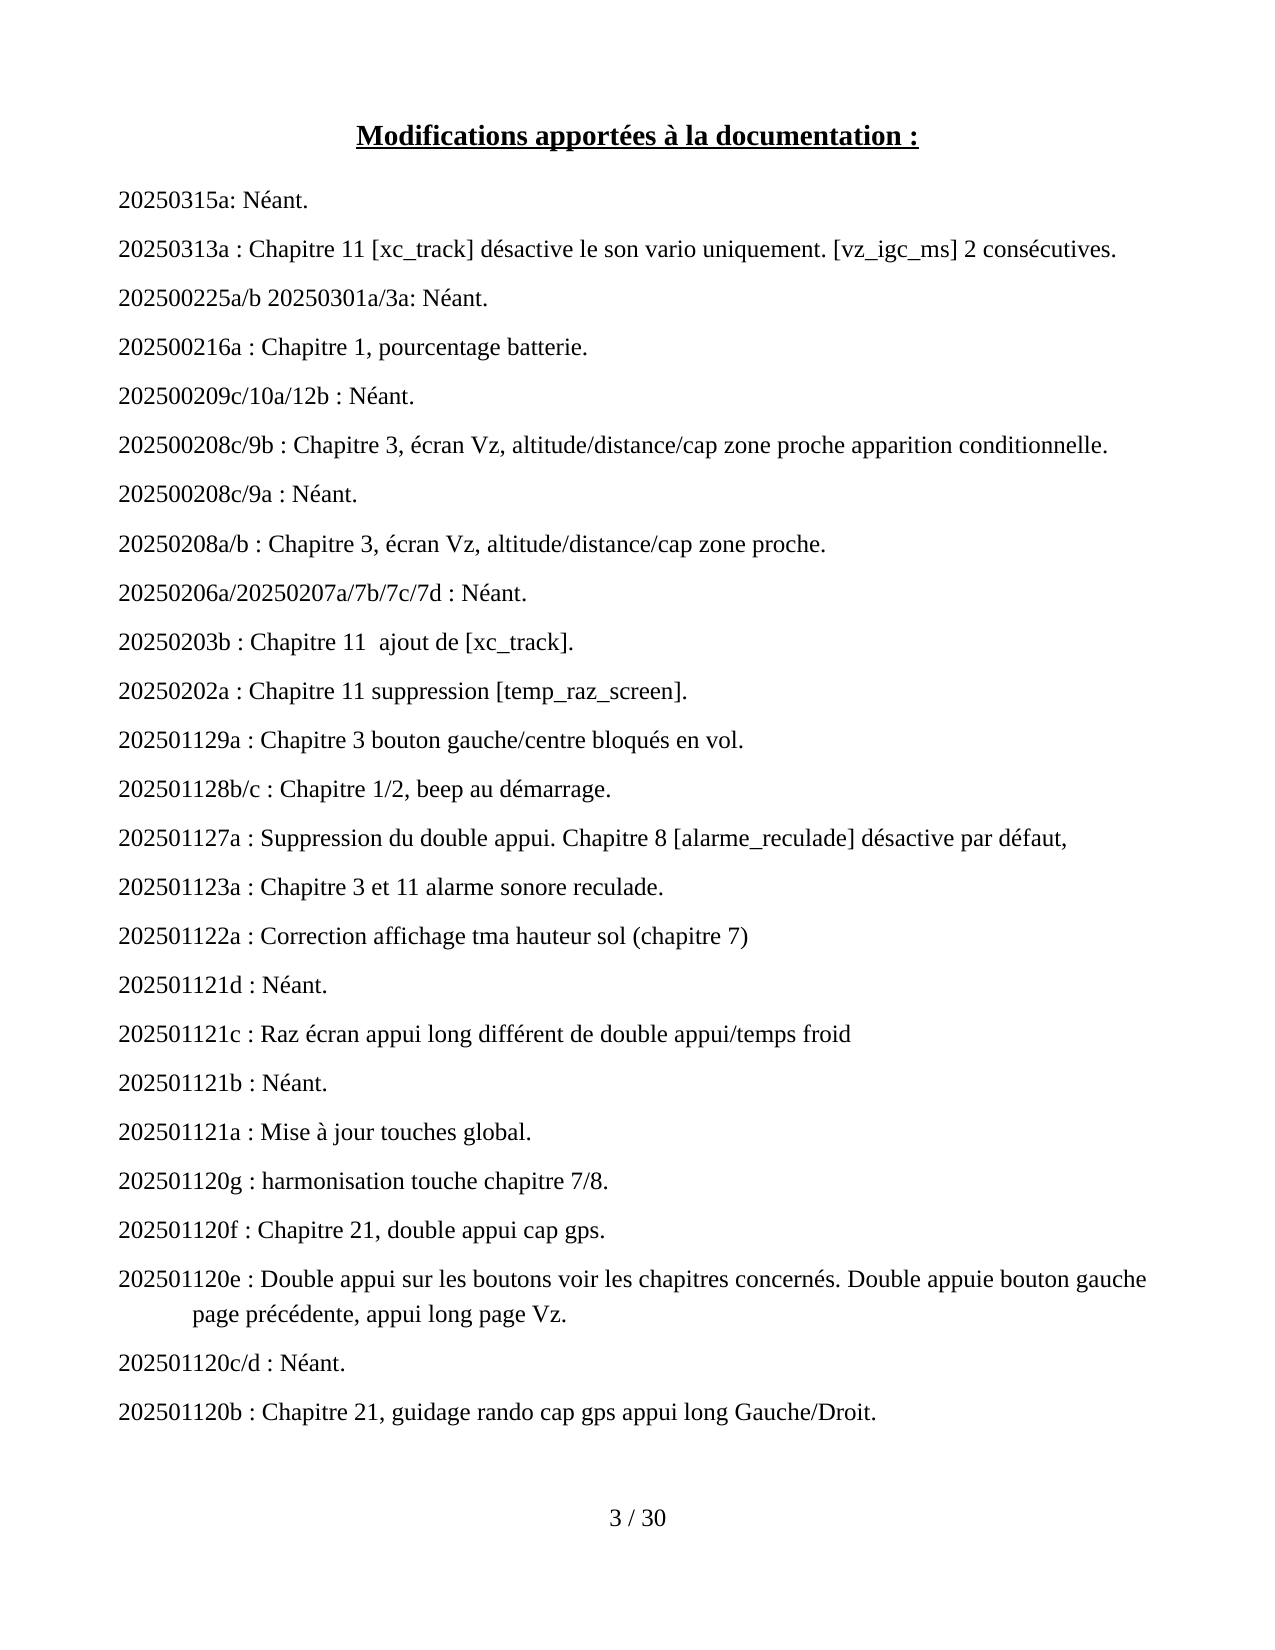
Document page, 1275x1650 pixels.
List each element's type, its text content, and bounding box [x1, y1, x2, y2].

text 202500208c/9b : Chapitre 3, écran Vz, altitude/distance/cap zone proche apparition conditionnelle. [118, 431, 1157, 459]
text 202501123a : Chapitre 3 et 11 alarme sonore reculade. [118, 872, 1157, 901]
text 202501121d : Néant. [118, 970, 1157, 999]
text 202500208c/9a : Néant. [118, 479, 1157, 508]
text 20250315a: Néant. [118, 185, 1157, 214]
text 20250203b : Chapitre 11 ajout de [xc_track]. [118, 627, 1157, 656]
text 202501120e : Double appui sur les boutons voir les chapitres concernés. Double appuie bouton gauche page précédente, appui long page Vz. [118, 1264, 1157, 1328]
text 202501121a : Mise à jour touches global. [118, 1117, 1157, 1146]
text Modifications apportées à la documentation : [118, 118, 1157, 152]
text 20250206a/20250207a/7b/7c/7d : Néant. [118, 578, 1157, 606]
text 202501120c/d : Néant. [118, 1348, 1157, 1377]
text 202501121c : Raz écran appui long différent de double appui/temps froid [118, 1019, 1157, 1048]
text 202501127a : Suppression du double appui. Chapitre 8 [alarme_reculade] désactive par défaut, [118, 823, 1157, 852]
text 20250202a : Chapitre 11 suppression [temp_raz_screen]. [118, 676, 1157, 704]
text 202501128b/c : Chapitre 1/2, beep au démarrage. [118, 774, 1157, 803]
text 202500225a/b 20250301a/3a: Néant. [118, 283, 1157, 312]
text 202500209c/10a/12b : Néant. [118, 381, 1157, 410]
text 20250208a/b : Chapitre 3, écran Vz, altitude/distance/cap zone proche. [118, 529, 1157, 557]
text 202501120b : Chapitre 21, guidage rando cap gps appui long Gauche/Droit. [118, 1397, 1157, 1426]
text 202501129a : Chapitre 3 bouton gauche/centre bloqués en vol. [118, 725, 1157, 754]
text 202501121b : Néant. [118, 1068, 1157, 1097]
text 202501122a : Correction affichage tma hauteur sol (chapitre 7) [118, 921, 1157, 950]
text 202501120f : Chapitre 21, double appui cap gps. [118, 1216, 1157, 1244]
text 20250313a : Chapitre 11 [xc_track] désactive le son vario uniquement. [vz_igc_ms] 2 consécutives. [118, 234, 1157, 263]
text 202500216a : Chapitre 1, pourcentage batterie. [118, 332, 1157, 361]
text 202501120g : harmonisation touche chapitre 7/8. [118, 1166, 1157, 1195]
